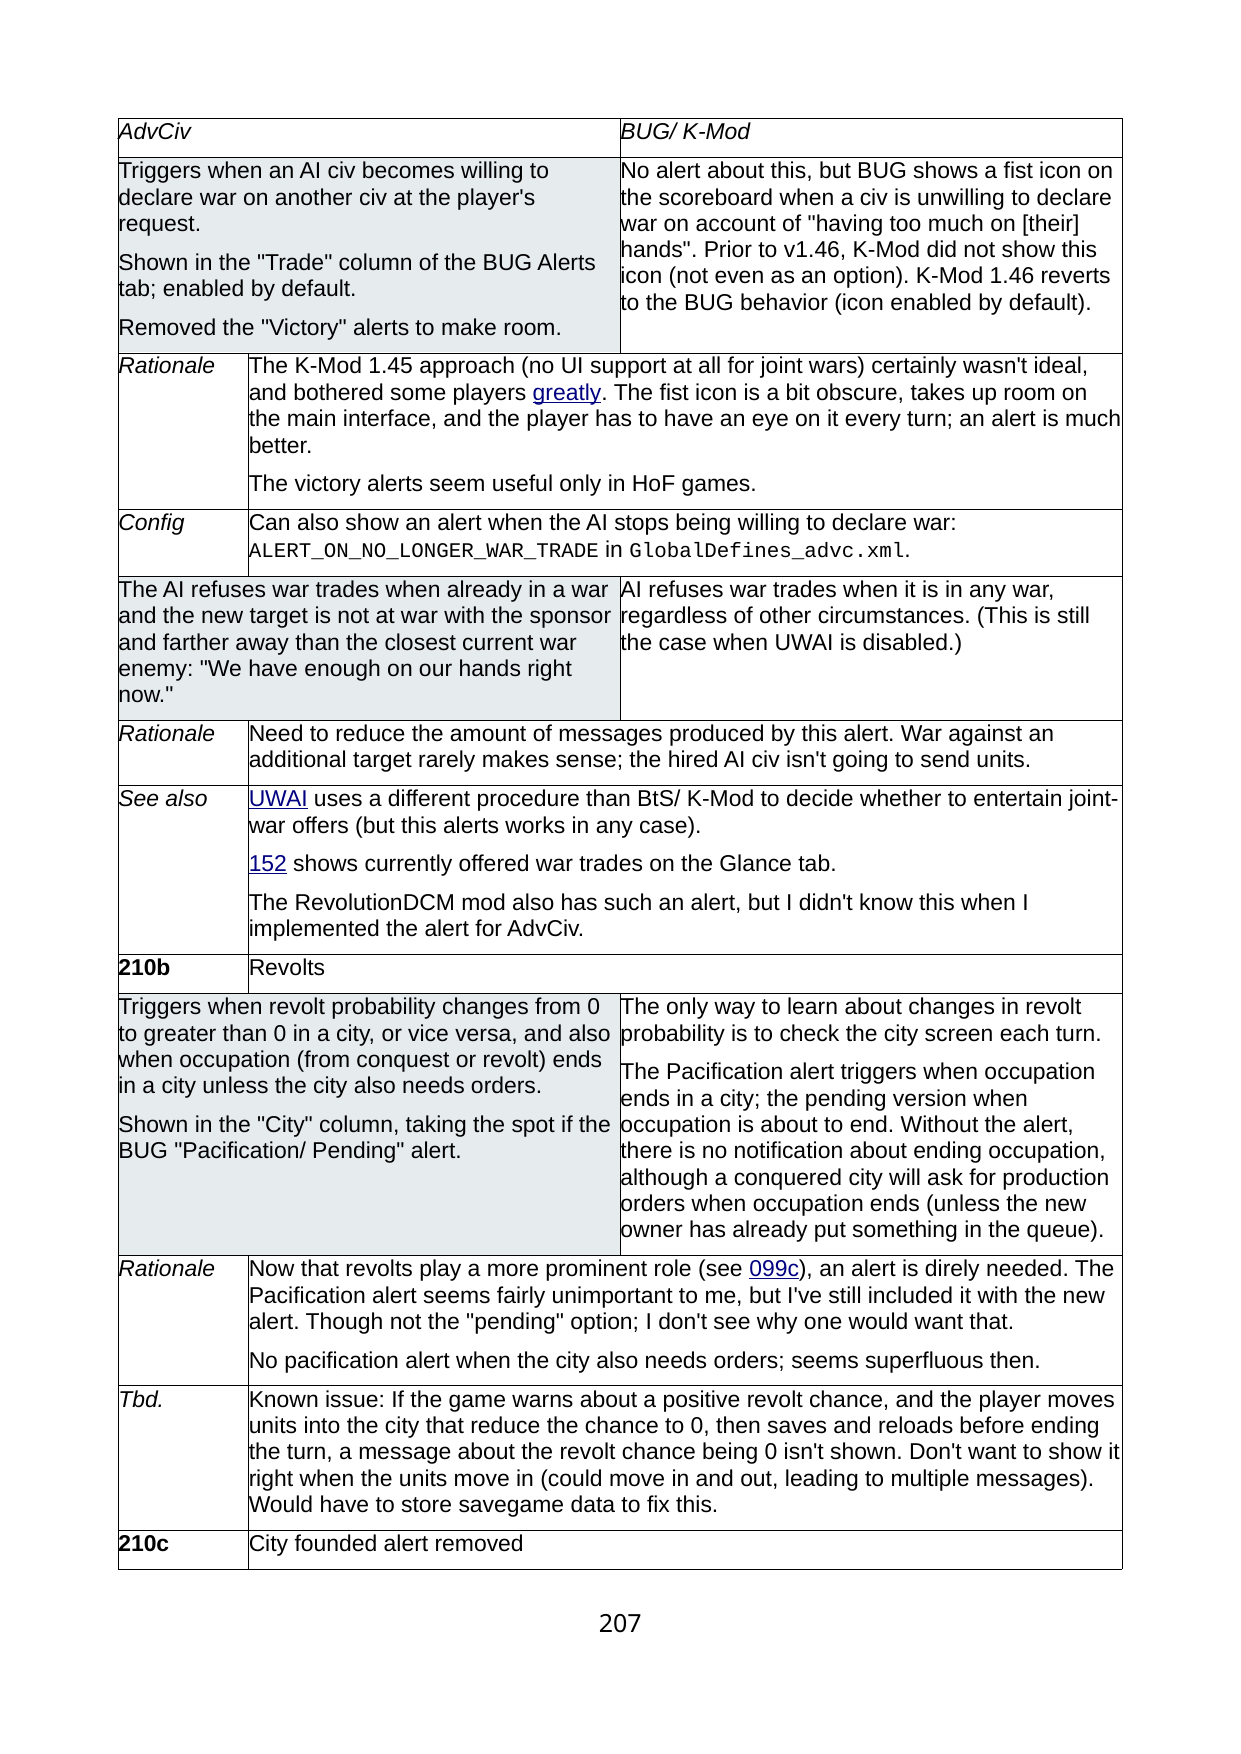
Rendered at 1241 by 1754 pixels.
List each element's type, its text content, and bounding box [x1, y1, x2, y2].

table_cell Tbd. [119, 1386, 248, 1530]
table_cell 210c [119, 1531, 248, 1568]
table_cell Triggers when revolt probability changes from 0 to greater than 0 in a city, or vice versa, and also when occupation (from conquest or revolt) ends in a city unless the city also needs orders. Shown in the "City" column, taking the spot if the BUG "Pacification/ Pending" alert. [119, 994, 620, 1255]
table_cell Rationale [119, 721, 248, 785]
table_cell Can also show an alert when the AI stops being willing to declare war: ALERT_ON_NO_LONGER_WAR_TRADE in GlobalDefines_advc.xml. [249, 510, 1122, 576]
table_cell 210b [119, 955, 248, 993]
table_cell Triggers when an AI civ becomes willing to declare war on another civ at the player's request. Shown in the "Trade" column of the BUG Alerts tab; enabled by default. Removed the "Victory" alerts to make room. [119, 158, 620, 352]
table_cell BUG/ K-Mod [621, 119, 1122, 157]
table_cell The only way to learn about changes in revolt probability is to check the city screen each turn. The Pacification alert triggers when occupation ends in a city; the pending version when occupation is about to end. Without the alert, there is no notification about ending occupation, although a conquered city will ask for production orders when occupation ends (unless the new owner has already put something in the queue). [621, 994, 1122, 1255]
table_cell UWAI uses a different procedure than BtS/ K-Mod to decide whether to entertain joint-war offers (but this alerts works in any case). 152 shows currently offered war trades on the Glance tab. The RevolutionDCM mod also has such an alert, but I didn't know this when I implemented the alert for AdvCiv. [249, 786, 1122, 954]
table_cell Rationale [119, 1256, 248, 1385]
table_cell Config [119, 510, 248, 576]
table_cell Now that revolts play a more prominent role (see 099c), an alert is direly needed. The Pacification alert seems fairly unimportant to me, but I've still included it with the new alert. Though not the "pending" option; I don't see why one would want that. No pacification alert when the city also needs orders; seems superfluous then. [249, 1256, 1122, 1385]
table_cell Need to reduce the amount of messages produced by this alert. War against an additional target rarely makes sense; the hired AI civ isn't going to send units. [249, 721, 1122, 785]
table_cell AI refuses war trades when it is in any war, regardless of other circumstances. (This is still the case when UWAI is disabled.) [621, 577, 1122, 720]
table_cell The AI refuses war trades when already in a war and the new target is not at war with the sponsor and farther away than the closest current war enemy: "We have enough on our hands right now." [119, 577, 620, 720]
table_cell Revolts [249, 955, 1122, 993]
table_cell City founded alert removed [249, 1531, 1122, 1568]
table_cell Rationale [119, 354, 248, 509]
table_cell No alert about this, but BUG shows a fist icon on the scoreboard when a civ is unwilling to declare war on account of "having too much on [their] hands". Prior to v1.46, K-Mod did not show this icon (not even as an option). K-Mod 1.46 reverts to the BUG behavior (icon enabled by default). [621, 158, 1122, 352]
table_cell See also [119, 786, 248, 954]
table_cell Known issue: If the game warns about a positive revolt chance, and the player moves units into the city that reduce the chance to 0, then saves and reloads before ending the turn, a message about the revolt chance being 0 isn't shown. Don't want to show it right when the units move in (could move in and out, leading to multiple messages). Would have to store savegame data to fix this. [249, 1386, 1122, 1530]
table_cell The K-Mod 1.45 approach (no UI support at all for joint wars) certainly wasn't ideal, and bothered some players greatly. The fist icon is a bit obscure, takes up room on the main interface, and the player has to have an eye on it every turn; an alert is much better. The victory alerts seem useful only in HoF games. [249, 354, 1122, 509]
table_cell AdvCiv [119, 119, 620, 157]
